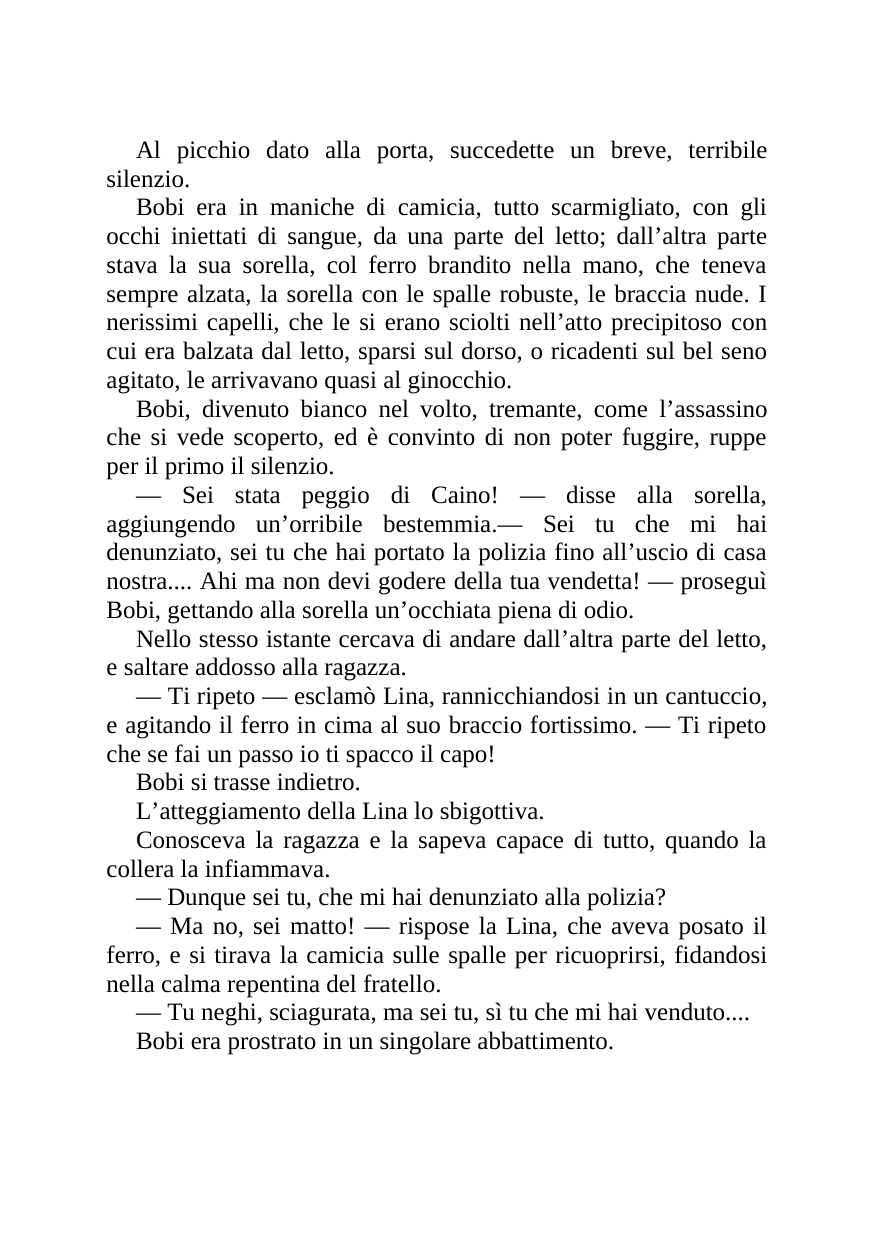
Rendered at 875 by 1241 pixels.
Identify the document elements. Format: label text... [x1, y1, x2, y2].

text — Dunque sei tu, che mi hai denunziato alla polizia? [106, 882, 768, 911]
text Nello stesso istante cercava di andare dall’altra parte del letto, e saltare addosso alla ragazza. [106, 624, 768, 681]
text L’atteggiamento della Lina lo sbigottiva. [106, 796, 768, 825]
text Bobi si trasse indietro. [106, 767, 768, 796]
text Bobi era prostrato in un singolare abbattimento. [106, 1026, 768, 1055]
text — Ma no, sei matto! — rispose la Lina, che aveva posato il ferro, e si tirava la camicia sulle spalle per ricuoprirsi, fidandosi nella calma repentina del fratello. [106, 911, 768, 997]
text — Sei stata peggio di Caino! — disse alla sorella, aggiungendo un’orribile bestemmia.— Sei tu che mi hai denunziato, sei tu che hai portato la polizia fino all’uscio di casa nostra.... Ahi ma non devi godere della tua vendetta! — proseguì Bobi, gettando alla sorella un’occhiata piena di odio. [106, 480, 768, 624]
text Bobi, divenuto bianco nel volto, tremante, come l’assassino che si vede scoperto, ed è convinto di non poter fuggire, ruppe per il primo il silenzio. [106, 394, 768, 480]
text Bobi era in maniche di camicia, tutto scarmigliato, con gli occhi iniettati di sangue, da una parte del letto; dall’altra parte stava la sua sorella, col ferro brandito nella mano, che teneva sempre alzata, la sorella con le spalle robuste, le braccia nude. I nerissimi capelli, che le si erano sciolti nell’atto precipitoso con cui era balzata dal letto, sparsi sul dorso, o ricadenti sul bel seno agitato, le arrivavano quasi al ginocchio. [106, 192, 768, 394]
text Conosceva la ragazza e la sapeva capace di tutto, quando la collera la infiammava. [106, 825, 768, 882]
text — Ti ripeto — esclamò Lina, rannicchiandosi in un cantuccio, e agitando il ferro in cima al suo braccio fortissimo. — Ti ripeto che se fai un passo io ti spacco il capo! [106, 681, 768, 767]
text — Tu neghi, sciagurata, ma sei tu, sì tu che mi hai venduto.... [106, 997, 768, 1026]
text Al picchio dato alla porta, succedette un breve, terribile silenzio. [106, 135, 768, 192]
